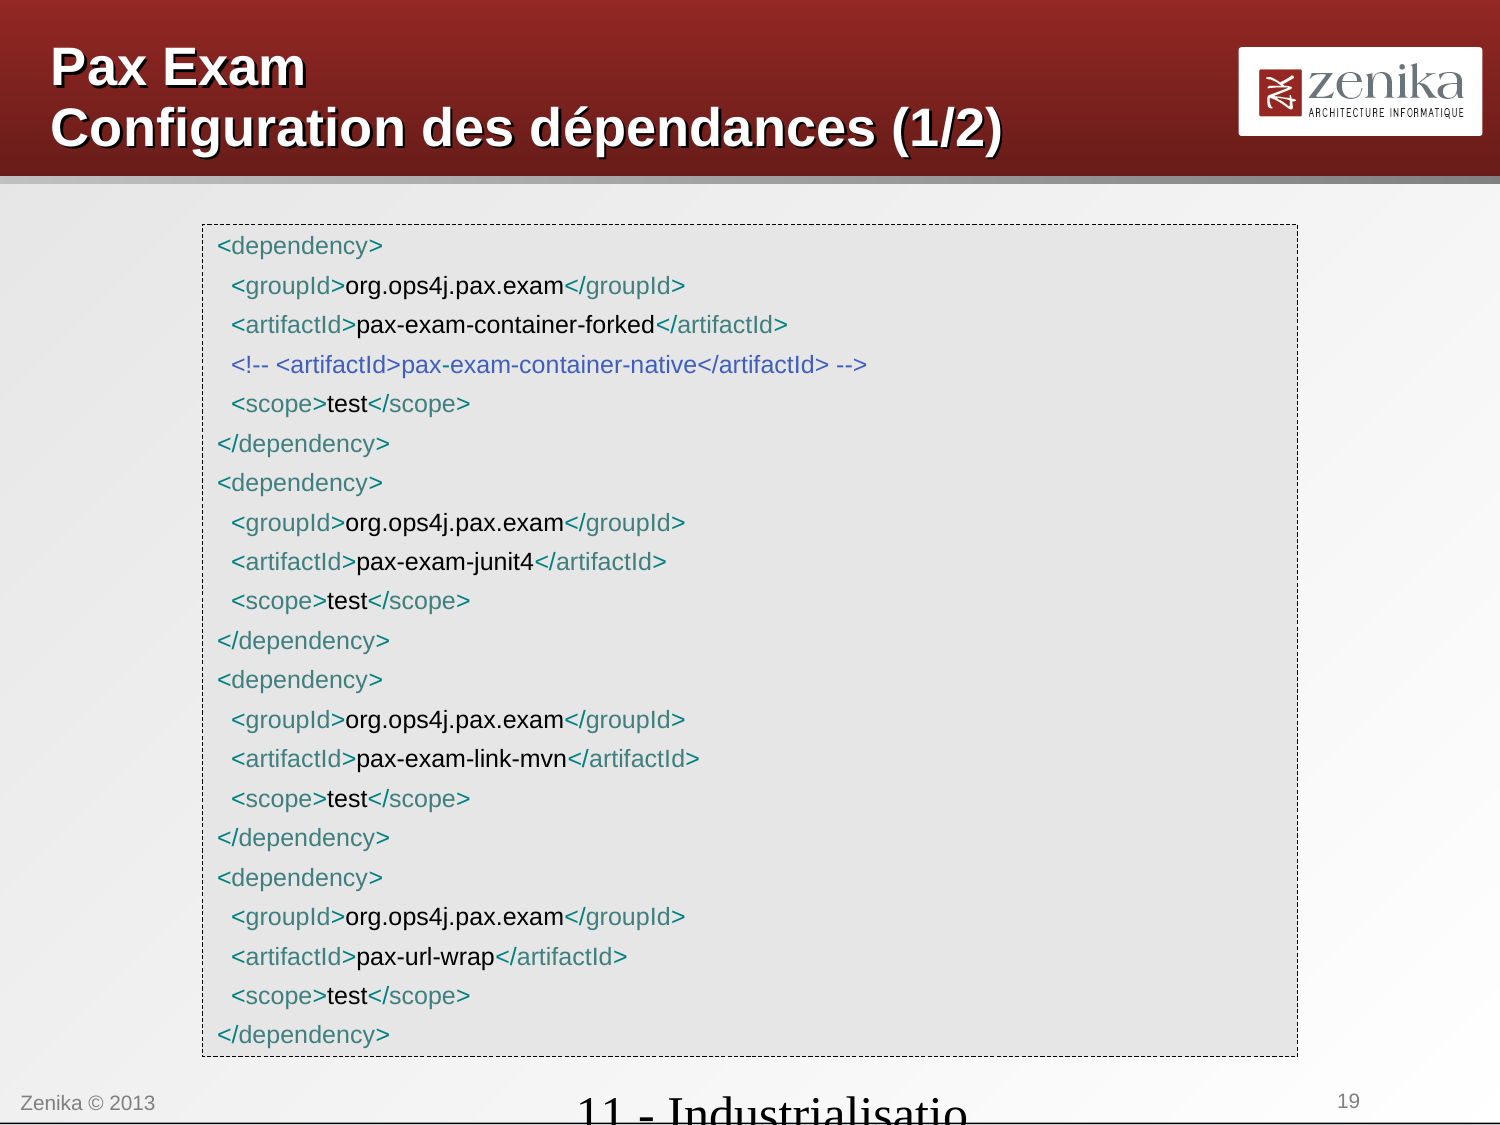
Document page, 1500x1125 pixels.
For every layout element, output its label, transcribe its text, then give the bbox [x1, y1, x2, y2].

list <dependency> <groupId>org.ops4j.pax.exam</groupId> <artifactId>pax-exam-container-forked</artifactId> <!-- <artifactId>pax-exam-container-native</artifactId> --> <scope>test</scope> </dependency> <dependency> <groupId>org.ops4j.pax.exam</groupId> <artifactId>pax-exam-junit4</artifactId> <scope>test</scope> </dependency> <dependency> <groupId>org.ops4j.pax.exam</groupId> <artifactId>pax-exam-link-mvn</artifactId> <scope>test</scope> </dependency> <dependency> <groupId>org.ops4j.pax.exam</groupId> <artifactId>pax-url-wrap</artifactId> <scope>test</scope> </dependency> [202, 224, 1298, 1057]
picture [1257, 58, 1464, 125]
title Pax Exam Configuration des dépendances (1/2) [50, 15, 1206, 180]
